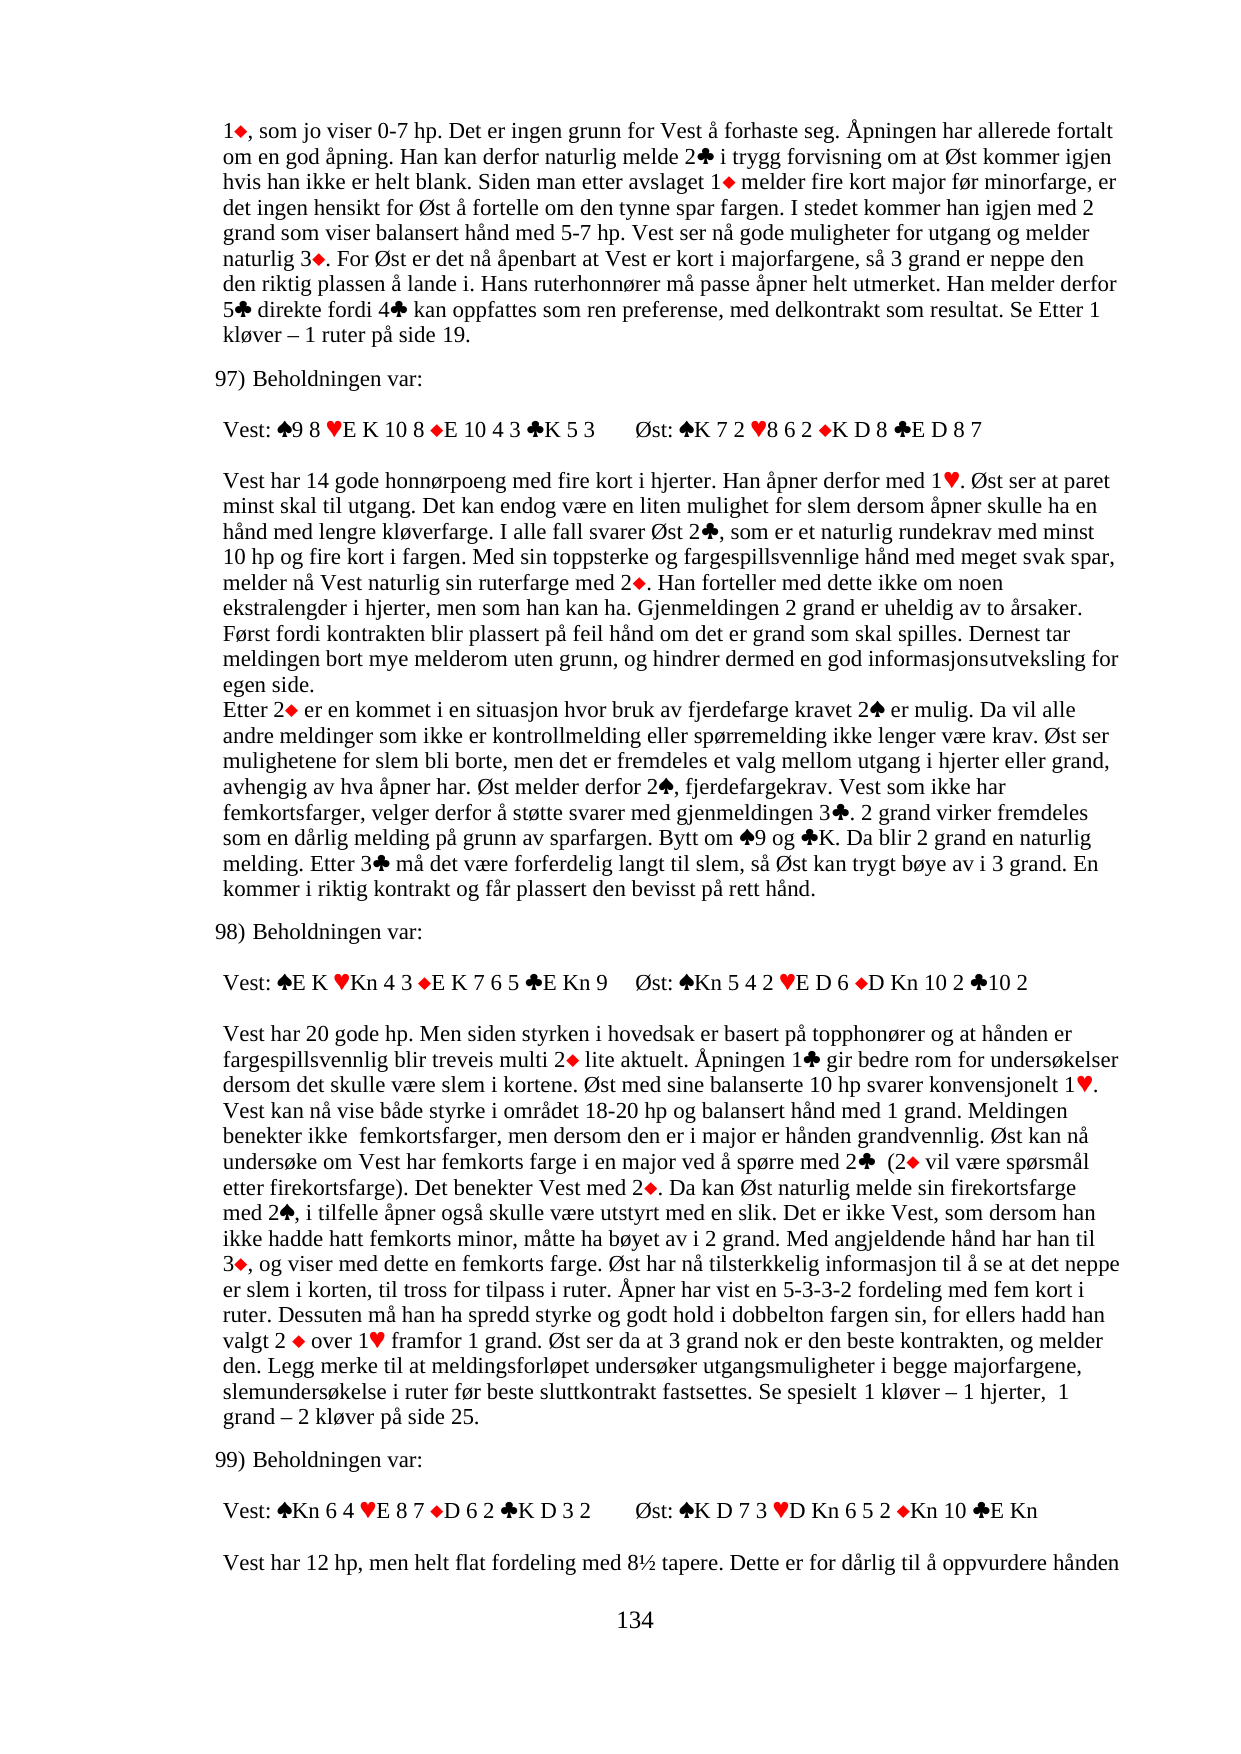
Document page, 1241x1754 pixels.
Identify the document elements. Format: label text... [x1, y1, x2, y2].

list 1¨, som jo viser 0-7 hp. Det er ingen grunn for Vest å forhaste seg. Åpningen har allerede fortalt om en god åpning. Han kan derfor naturlig melde 2§ i trygg forvisning om at Øst kommer igjen hvis han ikke er helt blank. Siden man etter avslaget 1¨ melder fire kort major før minorfarge, er det ingen hensikt for Øst å fortelle om den tynne spar fargen. I stedet kommer han igjen med 2 grand som viser balansert hånd med 5-7 hp. Vest ser nå gode muligheter for utgang og melder naturlig 3¨. For Øst er det nå åpenbart at Vest er kort i majorfargene, så 3 grand er neppe den den riktig plassen å lande i. Hans ruterhonnører må passe åpner helt utmerket. Han melder derfor 5§ direkte fordi 4§ kan oppfattes som ren preferense, med delkontrakt som resultat. Se Etter 1 kløver – 1 ruter på side 19. [185, 118, 1122, 348]
list Beholdningen var: Vest: ªE K ©Kn 4 3 ¨E K 7 6 5 §E Kn 9 Øst: ªKn 5 4 2 ©E D 6 ¨D Kn 10 2 §10 2 Vest har 20 gode hp. Men siden styrken i hovedsak er basert på topphonører og at hånden er fargespills­vennlig blir treveis multi 2¨ lite aktuelt. Åpningen 1§ gir bedre rom for undersøkelser dersom det skulle være slem i kortene. Øst med sine balanserte 10 hp svarer konvensjonelt 1©. Vest kan nå vise både styrke i området 18-20 hp og balansert hånd med 1 grand. Meldingen benekter ikke femkorts­farger, men dersom den er i major er hånden grandvennlig. Øst kan nå undersøke om Vest har femkorts farge i en major ved å spørre med 2§ (2¨ vil være spørsmål etter firekortsfarge). Det benekter Vest med 2¨. Da kan Øst naturlig melde sin firekortsfarge med 2ª, i tilfelle åpner også skulle være utstyrt med en slik. Det er ikke Vest, som dersom han ikke hadde hatt femkorts minor, måtte ha bøyet av i 2 grand. Med angjeldende hånd har han til 3¨, og viser med dette en femkorts farge. Øst har nå tilsterkkelig informasjon til å se at det neppe er slem i korten, til tross for tilpass i ruter. Åpner har vist en 5-3-3-2 fordeling med fem kort i ruter. Dessuten må han ha spredd styrke og godt hold i dobbelton fargen sin, for ellers hadd han valgt 2 ¨ over 1© framfor 1 grand. Øst ser da at 3 grand nok er den beste kontrakten, og melder den. Legg merke til at meldingsforløpet undersøker utgangsmuligheter i begge majorfargene, slemundersøkelse i ruter før beste sluttkontrakt fastsettes. Se spesielt 1 kløver – 1 hjerter, 1 grand – 2 kløver på side 25. [185, 919, 1122, 1429]
list Beholdningen var: Vest: ª9 8 ©E K 10 8 ¨E 10 4 3 §K 5 3 Øst: ªK 7 2 ©8 6 2 ¨K D 8 §E D 8 7 Vest har 14 gode honnørpoeng med fire kort i hjerter. Han åpner derfor med 1©. Øst ser at paret minst skal til utgang. Det kan endog være en liten mulighet for slem dersom åpner skulle ha en hånd med lengre kløverfarge. I alle fall svarer Øst 2§, som er et naturlig rundekrav med minst 10 hp og fire kort i fargen. Med sin toppsterke og fargespillsvennlige hånd med meget svak spar, melder nå Vest naturlig sin ruterfarge med 2¨. Han forteller med dette ikke om noen ekstralengder i hjerter, men som han kan ha. Gjenmeldingen 2 grand er uheldig av to årsaker. Først fordi kontrakten blir plassert på feil hånd om det er grand som skal spilles. Dernest tar meldingen bort mye melderom uten grunn, og hindrer dermed en god informasjons­utveksling for egen side. Etter 2¨ er en kommet i en situasjon hvor bruk av fjerdefarge kravet 2ª er mulig. Da vil alle andre meldinger som ikke er kontrollmelding eller spørremelding ikke lenger være krav. Øst ser mulighetene for slem bli borte, men det er fremdeles et valg mellom utgang i hjerter eller grand, avhengig av hva åpner har. Øst melder derfor 2ª, fjerdefargekrav. Vest som ikke har femkortsfarger, velger derfor å støtte svarer med gjenmeldingen 3§. 2 grand virker fremdeles som en dårlig melding på grunn av sparfargen. Bytt om ª9 og §K. Da blir 2 grand en naturlig melding. Etter 3§ må det være forferdelig langt til slem, så Øst kan trygt bøye av i 3 grand. En kommer i riktig kontrakt og får plassert den bevisst på rett hånd. [185, 366, 1122, 901]
list Beholdningen var: Vest: ªKn 6 4 ©E 8 7 ¨D 6 2 §K D 3 2 Øst: ªK D 7 3 ©D Kn 6 5 2 ¨Kn 10 §E Kn Vest har 12 hp, men helt flat fordeling med 8½ tapere. Dette er for dårlig til å oppvurdere hånden [185, 1447, 1122, 1575]
